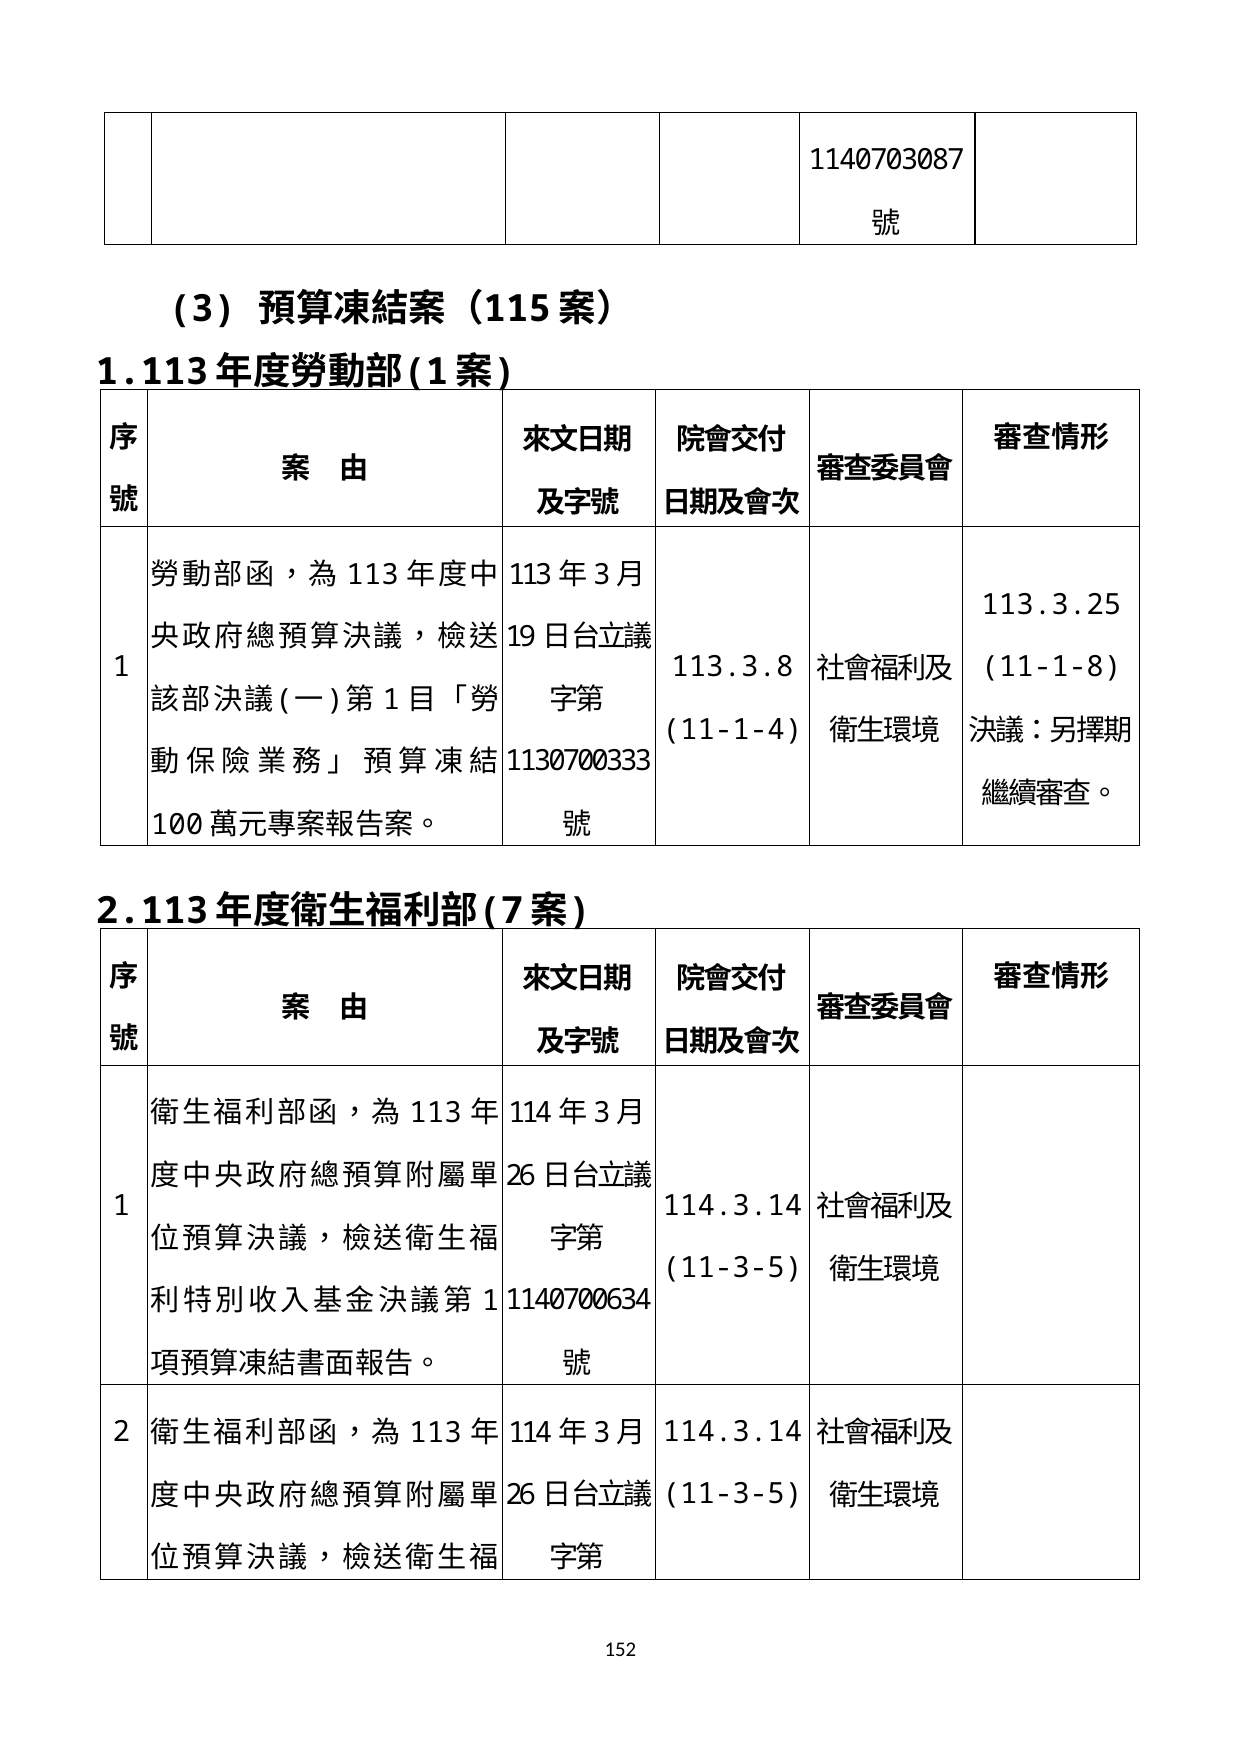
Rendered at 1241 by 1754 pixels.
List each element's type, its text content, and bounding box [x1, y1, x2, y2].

list 113年度衛生福利部(7案) [24, 865, 1122, 928]
table_cell [101, 527, 147, 845]
table_cell [101, 1066, 147, 1384]
table_cell [105, 113, 151, 244]
list 預算凍結案（115案） [168, 264, 1122, 326]
table_cell 1140703087號 [800, 113, 974, 244]
table_cell 114.3.14 (11-3-5) [656, 1066, 809, 1384]
list 113年度勞動部(1案) [24, 326, 1122, 389]
table_cell [101, 1385, 147, 1578]
table_cell [152, 113, 505, 244]
table_cell 勞動部函，為113年度中央政府總預算決議，檢送該部決議(一)第1目「勞動保險業務」預算凍結100萬元專案報告案。 [148, 527, 502, 845]
table_header 來文日期 及字號 [503, 929, 655, 1065]
table_header 審查委員會 [810, 390, 962, 526]
table_cell 社會福利及 衛生環境 [810, 1385, 962, 1578]
table_cell 衛生福利部函，為113年度中央政府總預算附屬單位預算決議，檢送衛生福利特別收入基金決議第1項預算凍結書面報告。 [148, 1066, 502, 1384]
table_cell [963, 1066, 1139, 1384]
table_cell [506, 113, 659, 244]
table_header 審查情形 [963, 390, 1139, 526]
table_cell 衛生福利部函，為113年度中央政府總預算附屬單位預算決議，檢送衛生福 [148, 1385, 502, 1578]
table_header 來文日期 及字號 [503, 390, 655, 526]
table_header 審查情形 [963, 929, 1139, 1065]
table_cell [963, 1385, 1139, 1578]
table_header 院會交付 日期及會次 [656, 929, 809, 1065]
table_cell 113.3.25 (11-1-8) 決議：另擇期 繼續審查。 [963, 527, 1139, 845]
table_cell 社會福利及 衛生環境 [810, 1066, 962, 1384]
table_cell [660, 113, 799, 244]
table_cell [976, 113, 1136, 244]
table_header 案 由 [148, 929, 502, 1065]
table_cell 114.3.14 (11-3-5) [656, 1385, 809, 1578]
table_header 審查委員會 [810, 929, 962, 1065]
table_cell 114年3月26日台立議字第 [503, 1385, 655, 1578]
table_header 案 由 [148, 390, 502, 526]
table_cell 社會福利及 衛生環境 [810, 527, 962, 845]
table_cell 113.3.8 (11-1-4) [656, 527, 809, 845]
table_cell 114年3月26日台立議字第1140700634號 [503, 1066, 655, 1384]
table_header 序號 [101, 390, 147, 526]
table_cell 113年3月19日台立議字第1130700333號 [503, 527, 655, 845]
table_header 序號 [101, 929, 147, 1065]
table_header 院會交付 日期及會次 [656, 390, 809, 526]
